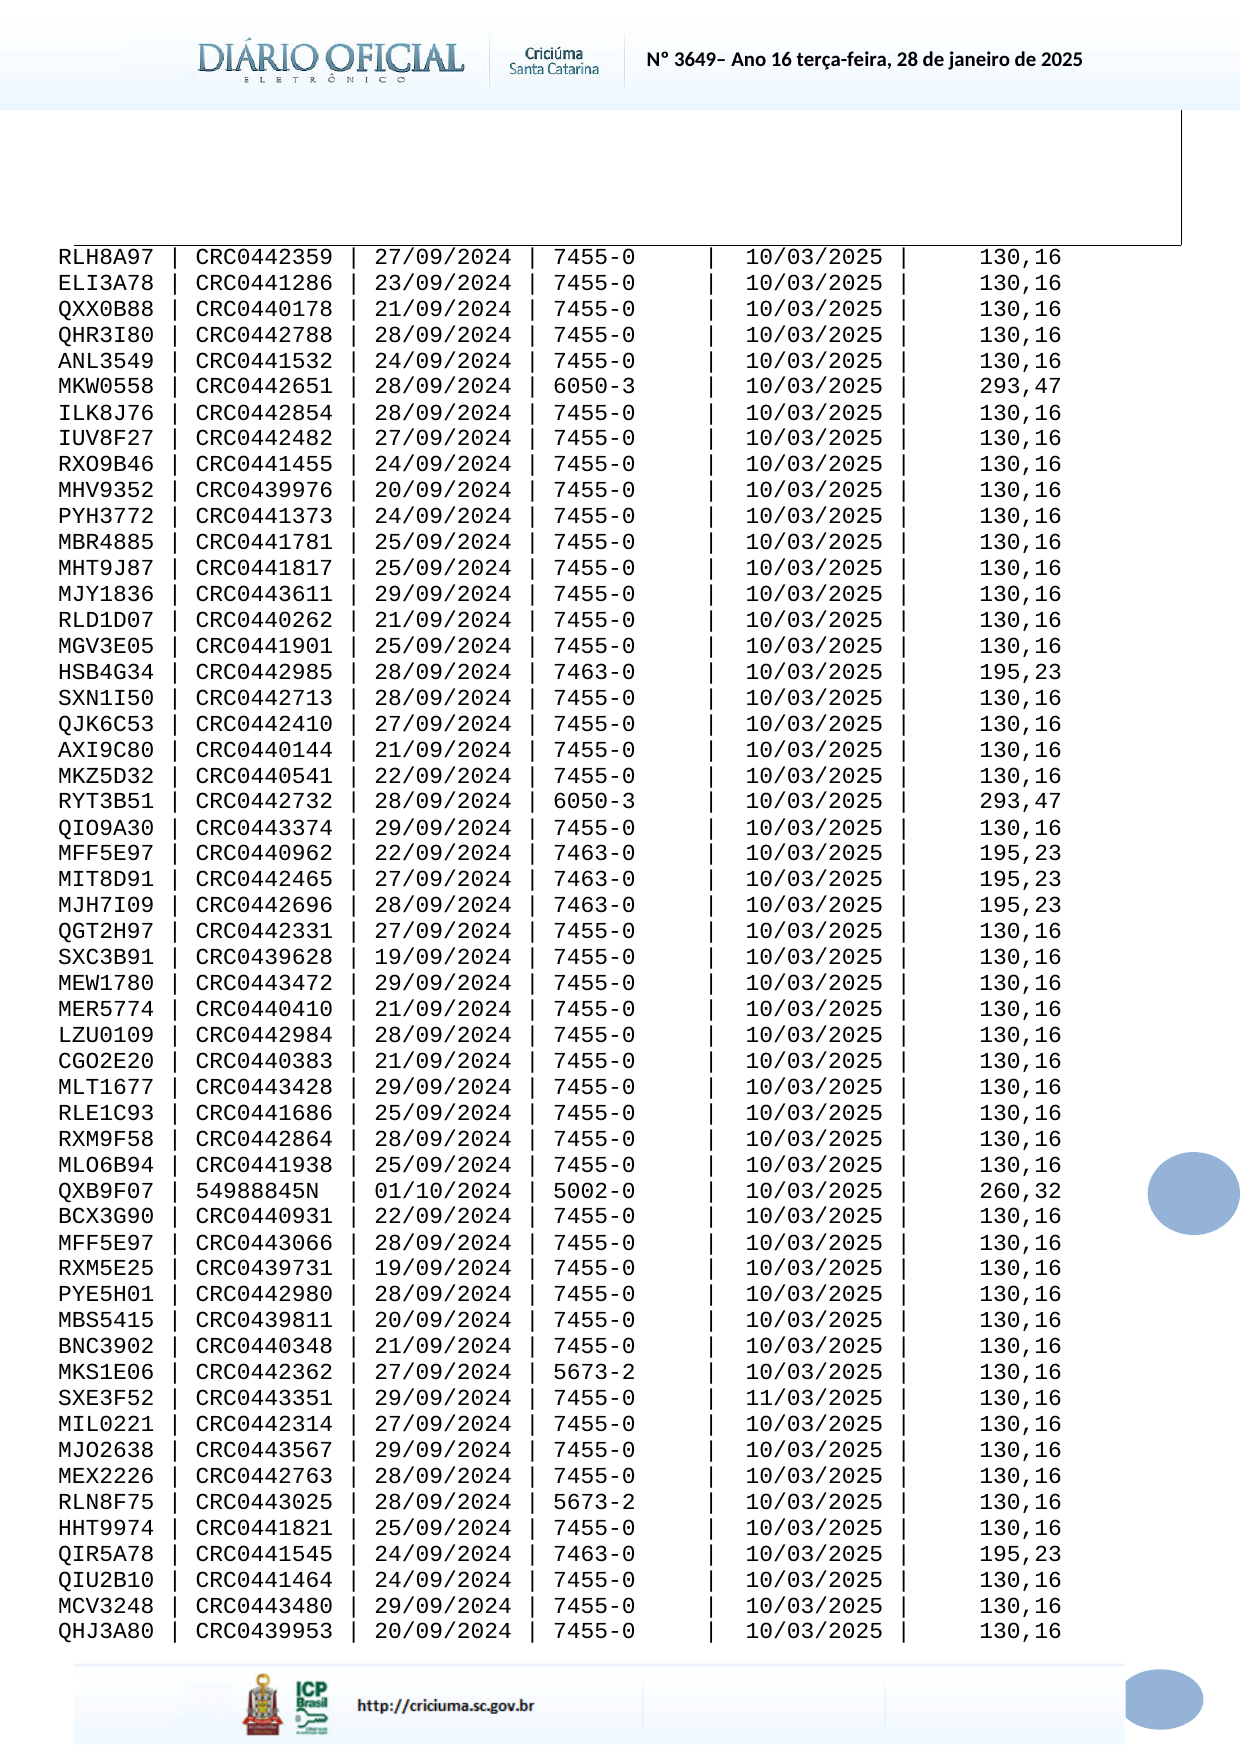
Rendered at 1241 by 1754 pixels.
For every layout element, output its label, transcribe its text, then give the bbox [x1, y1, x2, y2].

text MBR4885 | CRC0441781 | 25/09/2024 | 7455-0 | 10/03/2025 | 130,16 [44, 531, 1181, 556]
text BCX3G90 | CRC0440931 | 22/09/2024 | 7455-0 | 10/03/2025 | 130,16 [44, 1205, 1171, 1231]
text HHT9974 | CRC0441821 | 25/09/2024 | 7455-0 | 10/03/2025 | 130,16 [44, 1516, 1181, 1542]
text MLT1677 | CRC0443428 | 29/09/2024 | 7455-0 | 10/03/2025 | 130,16 [44, 1075, 1181, 1101]
text QIU2B10 | CRC0441464 | 24/09/2024 | 7455-0 | 10/03/2025 | 130,16 [44, 1568, 1181, 1594]
text RLN8F75 | CRC0443025 | 28/09/2024 | 5673-2 | 10/03/2025 | 130,16 [44, 1490, 1181, 1516]
text QIR5A78 | CRC0441545 | 24/09/2024 | 7463-0 | 10/03/2025 | 195,23 [44, 1542, 1181, 1568]
text MER5774 | CRC0440410 | 21/09/2024 | 7455-0 | 10/03/2025 | 130,16 [44, 997, 1181, 1023]
text MJY1836 | CRC0443611 | 29/09/2024 | 7455-0 | 10/03/2025 | 130,16 [44, 582, 1181, 608]
text RXM9F58 | CRC0442864 | 28/09/2024 | 7455-0 | 10/03/2025 | 130,16 [44, 1127, 1181, 1153]
text HSB4G34 | CRC0442985 | 28/09/2024 | 7463-0 | 10/03/2025 | 195,23 [44, 660, 1181, 686]
text RLH8A97 | CRC0442359 | 27/09/2024 | 7455-0 | 10/03/2025 | 130,16 [44, 245, 1181, 271]
text MHT9J87 | CRC0441817 | 25/09/2024 | 7455-0 | 10/03/2025 | 130,16 [44, 556, 1181, 582]
text MEW1780 | CRC0443472 | 29/09/2024 | 7455-0 | 10/03/2025 | 130,16 [44, 971, 1181, 997]
text CGO2E20 | CRC0440383 | 21/09/2024 | 7455-0 | 10/03/2025 | 130,16 [44, 1049, 1181, 1075]
text SXN1I50 | CRC0442713 | 28/09/2024 | 7455-0 | 10/03/2025 | 130,16 [44, 686, 1181, 712]
text AXI9C80 | CRC0440144 | 21/09/2024 | 7455-0 | 10/03/2025 | 130,16 [44, 738, 1181, 764]
text ELI3A78 | CRC0441286 | 23/09/2024 | 7455-0 | 10/03/2025 | 130,16 [44, 271, 1181, 297]
text QXX0B88 | CRC0440178 | 21/09/2024 | 7455-0 | 10/03/2025 | 130,16 [44, 297, 1181, 323]
text RYT3B51 | CRC0442732 | 28/09/2024 | 6050-3 | 10/03/2025 | 293,47 [44, 790, 1181, 816]
text MJO2638 | CRC0443567 | 29/09/2024 | 7455-0 | 10/03/2025 | 130,16 [44, 1438, 1181, 1464]
text SXC3B91 | CRC0439628 | 19/09/2024 | 7455-0 | 10/03/2025 | 130,16 [44, 946, 1181, 971]
text MIT8D91 | CRC0442465 | 27/09/2024 | 7463-0 | 10/03/2025 | 195,23 [44, 868, 1181, 894]
text MHV9352 | CRC0439976 | 20/09/2024 | 7455-0 | 10/03/2025 | 130,16 [44, 479, 1181, 504]
text MCV3248 | CRC0443480 | 29/09/2024 | 7455-0 | 10/03/2025 | 130,16 [44, 1594, 1181, 1620]
text QHJ3A80 | CRC0439953 | 20/09/2024 | 7455-0 | 10/03/2025 | 130,16 [44, 1620, 1181, 1646]
text LZU0109 | CRC0442984 | 28/09/2024 | 7455-0 | 10/03/2025 | 130,16 [44, 1023, 1181, 1049]
text MGV3E05 | CRC0441901 | 25/09/2024 | 7455-0 | 10/03/2025 | 130,16 [44, 634, 1181, 660]
text SXE3F52 | CRC0443351 | 29/09/2024 | 7455-0 | 11/03/2025 | 130,16 [44, 1386, 1181, 1412]
text ILK8J76 | CRC0442854 | 28/09/2024 | 7455-0 | 10/03/2025 | 130,16 [44, 401, 1181, 427]
text QHR3I80 | CRC0442788 | 28/09/2024 | 7455-0 | 10/03/2025 | 130,16 [44, 323, 1181, 349]
text MLO6B94 | CRC0441938 | 25/09/2024 | 7455-0 | 10/03/2025 | 130,16 [44, 1153, 1180, 1179]
text MBS5415 | CRC0439811 | 20/09/2024 | 7455-0 | 10/03/2025 | 130,16 [44, 1309, 1181, 1334]
text MKZ5D32 | CRC0440541 | 22/09/2024 | 7455-0 | 10/03/2025 | 130,16 [44, 764, 1181, 790]
text RLD1D07 | CRC0440262 | 21/09/2024 | 7455-0 | 10/03/2025 | 130,16 [44, 608, 1181, 634]
text BNC3902 | CRC0440348 | 21/09/2024 | 7455-0 | 10/03/2025 | 130,16 [44, 1334, 1181, 1361]
text RLE1C93 | CRC0441686 | 25/09/2024 | 7455-0 | 10/03/2025 | 130,16 [44, 1101, 1181, 1127]
text PYH3772 | CRC0441373 | 24/09/2024 | 7455-0 | 10/03/2025 | 130,16 [44, 504, 1181, 531]
text MIL0221 | CRC0442314 | 27/09/2024 | 7455-0 | 10/03/2025 | 130,16 [44, 1412, 1181, 1438]
text MJH7I09 | CRC0442696 | 28/09/2024 | 7463-0 | 10/03/2025 | 195,23 [44, 894, 1181, 919]
text QGT2H97 | CRC0442331 | 27/09/2024 | 7455-0 | 10/03/2025 | 130,16 [44, 919, 1181, 946]
text RXM5E25 | CRC0439731 | 19/09/2024 | 7455-0 | 10/03/2025 | 130,16 [44, 1257, 1181, 1283]
text QIO9A30 | CRC0443374 | 29/09/2024 | 7455-0 | 10/03/2025 | 130,16 [44, 816, 1181, 842]
text MEX2226 | CRC0442763 | 28/09/2024 | 7455-0 | 10/03/2025 | 130,16 [44, 1464, 1181, 1490]
text MFF5E97 | CRC0443066 | 28/09/2024 | 7455-0 | 10/03/2025 | 130,16 [44, 1231, 1181, 1257]
text MKS1E06 | CRC0442362 | 27/09/2024 | 5673-2 | 10/03/2025 | 130,16 [44, 1361, 1181, 1386]
text QJK6C53 | CRC0442410 | 27/09/2024 | 7455-0 | 10/03/2025 | 130,16 [44, 712, 1181, 738]
text ANL3549 | CRC0441532 | 24/09/2024 | 7455-0 | 10/03/2025 | 130,16 [44, 349, 1181, 375]
text PYE5H01 | CRC0442980 | 28/09/2024 | 7455-0 | 10/03/2025 | 130,16 [44, 1283, 1181, 1309]
text QXB9F07 | 54988845N | 01/10/2024 | 5002-0 | 10/03/2025 | 260,32 [44, 1179, 1150, 1205]
text MFF5E97 | CRC0440962 | 22/09/2024 | 7463-0 | 10/03/2025 | 195,23 [44, 842, 1181, 868]
text MKW0558 | CRC0442651 | 28/09/2024 | 6050-3 | 10/03/2025 | 293,47 [44, 375, 1181, 401]
text IUV8F27 | CRC0442482 | 27/09/2024 | 7455-0 | 10/03/2025 | 130,16 [44, 427, 1181, 453]
text RXO9B46 | CRC0441455 | 24/09/2024 | 7455-0 | 10/03/2025 | 130,16 [44, 453, 1181, 479]
